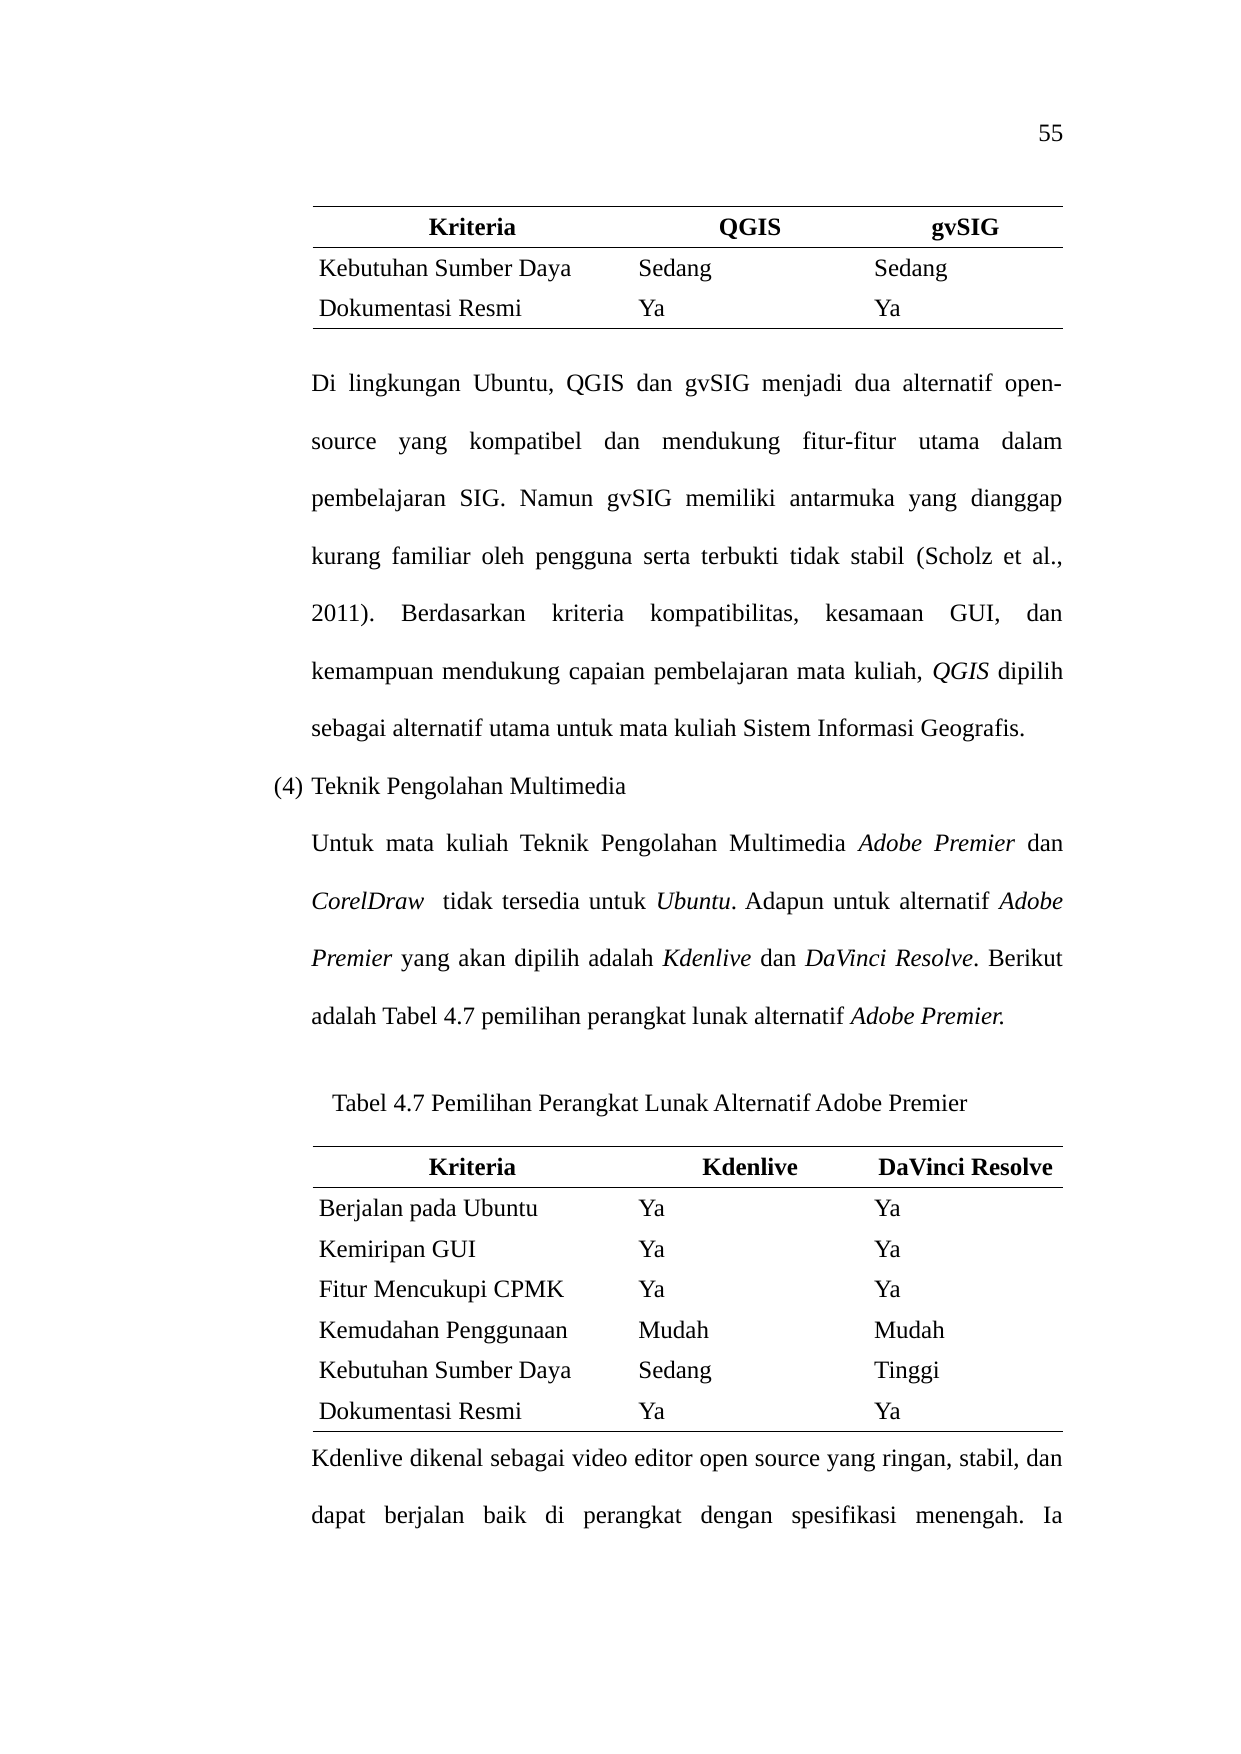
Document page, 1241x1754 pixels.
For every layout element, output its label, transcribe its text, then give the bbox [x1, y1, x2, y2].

table_cell Ya [632, 1228, 868, 1268]
table_cell Ya [868, 1188, 1063, 1228]
table_cell Ya [632, 1390, 868, 1431]
table_cell Sedang [632, 1350, 868, 1390]
table_cell Mudah [632, 1309, 868, 1349]
table_cell Ya [632, 287, 868, 328]
table_cell Mudah [868, 1309, 1063, 1349]
table_cell Sedang [868, 248, 1063, 287]
table_header gvSIG [868, 207, 1063, 247]
list Di lingkungan Ubuntu, QGIS dan gvSIG menjadi dua alternatif open-source yang kompatibel dan mendukung fitur-fitur utama dalam pembelajaran SIG. Namun gvSIG memiliki antarmuka yang dianggap kurang familiar oleh pengguna serta terbukti tidak stabil (Scholz et al., 2011). Berdasarkan kriteria kompatibilitas, kesamaan GUI, dan kemampuan mendukung capaian pembelajaran mata kuliah, QGIS dipilih sebagai alternatif utama untuk mata kuliah Sistem Informasi Geografis. [274, 368, 1063, 742]
table_cell Ya [868, 287, 1063, 328]
table_cell Kebutuhan Sumber Daya [313, 248, 632, 287]
table_header QGIS [632, 207, 868, 247]
table_cell Ya [868, 1390, 1063, 1431]
list Untuk mata kuliah Teknik Pengolahan Multimedia Adobe Premier dan CorelDraw tidak tersedia untuk Ubuntu. Adapun untuk alternatif Adobe Premier yang akan dipilih adalah Kdenlive dan DaVinci Resolve. Berikut adalah Tabel 4.7 pemilihan perangkat lunak alternatif Adobe Premier. [274, 828, 1063, 1030]
table_header Kriteria [313, 207, 632, 247]
list Kdenlive dikenal sebagai video editor open source yang ringan, stabil, dan dapat berjalan baik di perangkat dengan spesifikasi menengah. Ia [274, 1443, 1063, 1529]
table_header Kriteria [313, 1147, 632, 1187]
table_cell Ya [632, 1268, 868, 1309]
table_cell Dokumentasi Resmi [313, 1390, 632, 1431]
table_cell Kemudahan Penggunaan [313, 1309, 632, 1349]
table_cell Fitur Mencukupi CPMK [313, 1268, 632, 1309]
table_header Kdenlive [632, 1147, 868, 1187]
text Tabel 4.7 Pemilihan perangkat lunak alternatif Adobe Premier [236, 1088, 1063, 1117]
table_cell Sedang [632, 248, 868, 287]
table_cell Ya [868, 1228, 1063, 1268]
table_cell Kebutuhan Sumber Daya [313, 1350, 632, 1390]
table_cell Tinggi [868, 1350, 1063, 1390]
table_cell Dokumentasi Resmi [313, 287, 632, 328]
table_cell Ya [632, 1188, 868, 1228]
table_cell Berjalan pada Ubuntu [313, 1188, 632, 1228]
table_cell Kemiripan GUI [313, 1228, 632, 1268]
list Teknik Pengolahan Multimedia [274, 771, 1063, 800]
table_cell Ya [868, 1268, 1063, 1309]
table_header DaVinci Resolve [868, 1147, 1063, 1187]
